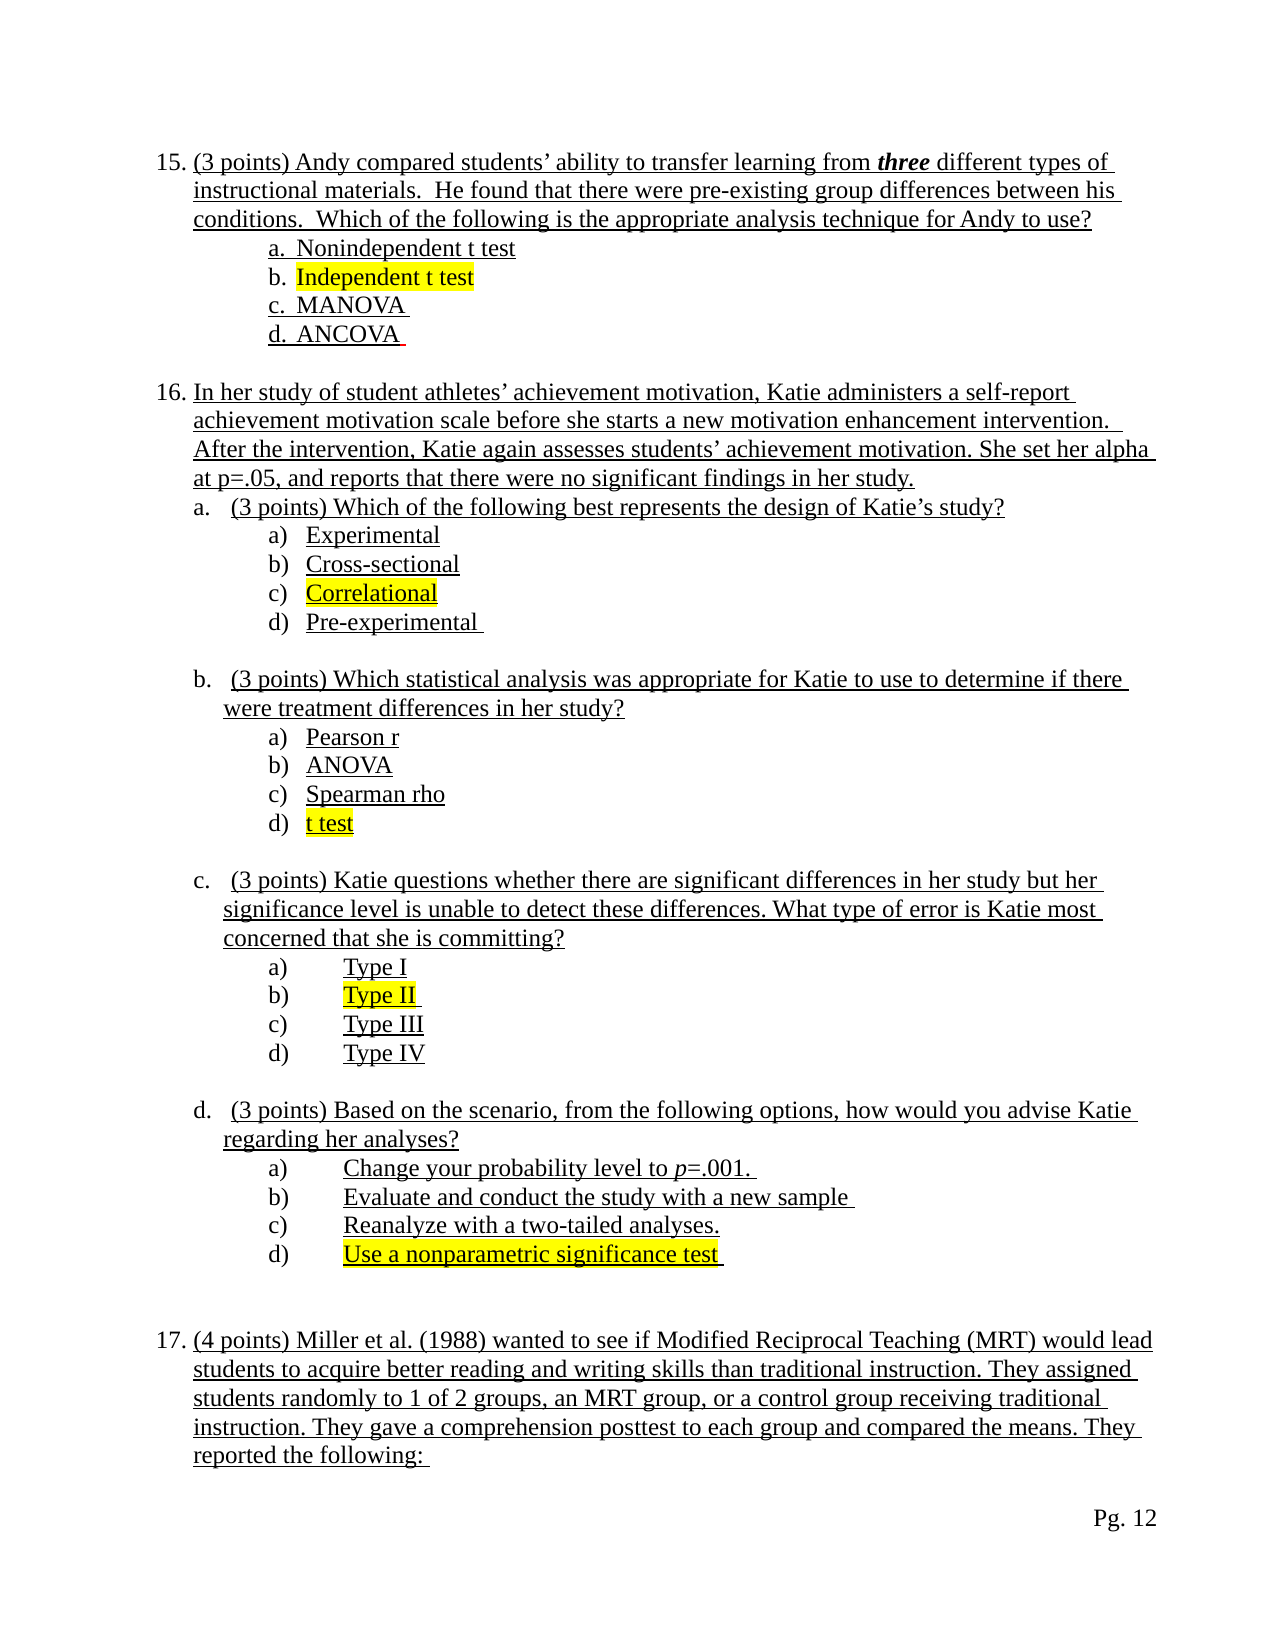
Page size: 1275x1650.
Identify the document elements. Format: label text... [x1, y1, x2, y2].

list (3 points) Katie questions whether there are significant differences in her study but her significance level is unable to detect these differences. What type of error is Katie most concerned that she is committing? [193, 866, 1157, 952]
text d. ANCOVA [268, 319, 1157, 348]
list t test [268, 808, 1157, 837]
list (3 points) Which of the following best represents the design of Katie’s study? [193, 492, 1157, 521]
text b. Independent t test [268, 262, 1157, 291]
list Cross-sectional [268, 549, 1157, 578]
list Evaluate and conduct the study with a new sample [268, 1182, 1157, 1211]
list Type II [268, 981, 1157, 1009]
list Spearman rho [268, 779, 1157, 808]
list ANOVA [268, 751, 1157, 779]
list (3 points) Which statistical analysis was appropriate for Katie to use to determine if there were treatment differences in her study? [193, 664, 1157, 722]
list (3 points) Based on the scenario, from the following options, how would you advise Katie regarding her analyses? [193, 1096, 1157, 1153]
list Pearson r [268, 722, 1157, 751]
list Correlational [268, 578, 1157, 607]
list Reanalyze with a two-tailed analyses. [268, 1211, 1157, 1239]
text a. Nonindependent t test [268, 233, 1157, 262]
text c. MANOVA [268, 291, 1157, 319]
list Change your probability level to p=.001. [268, 1153, 1157, 1182]
list (4 points) Miller et al. (1988) wanted to see if Modified Reciprocal Teaching (MRT) would lead students to acquire better reading and writing skills than traditional instruction. They assigned students randomly to 1 of 2 groups, an MRT group, or a control group receiving traditional instruction. They gave a comprehension posttest to each group and compared the means. They reported the following: [156, 1326, 1157, 1469]
list Type I [268, 952, 1157, 981]
list Type IV [268, 1038, 1157, 1067]
list Pre-experimental [268, 607, 1157, 636]
list Experimental [268, 521, 1157, 549]
list Use a nonparametric significance test [268, 1239, 1157, 1268]
list (3 points) Andy compared students’ ability to transfer learning from three different types of instructional materials. He found that there were pre-existing group differences between his conditions. Which of the following is the appropriate analysis technique for Andy to use? [156, 147, 1157, 233]
list In her study of student athletes’ achievement motivation, Katie administers a self-report achievement motivation scale before she starts a new motivation enhancement intervention. After the intervention, Katie again assesses students’ achievement motivation. She set her alpha at p=.05, and reports that there were no significant findings in her study. [156, 377, 1157, 492]
list Type III [268, 1009, 1157, 1038]
